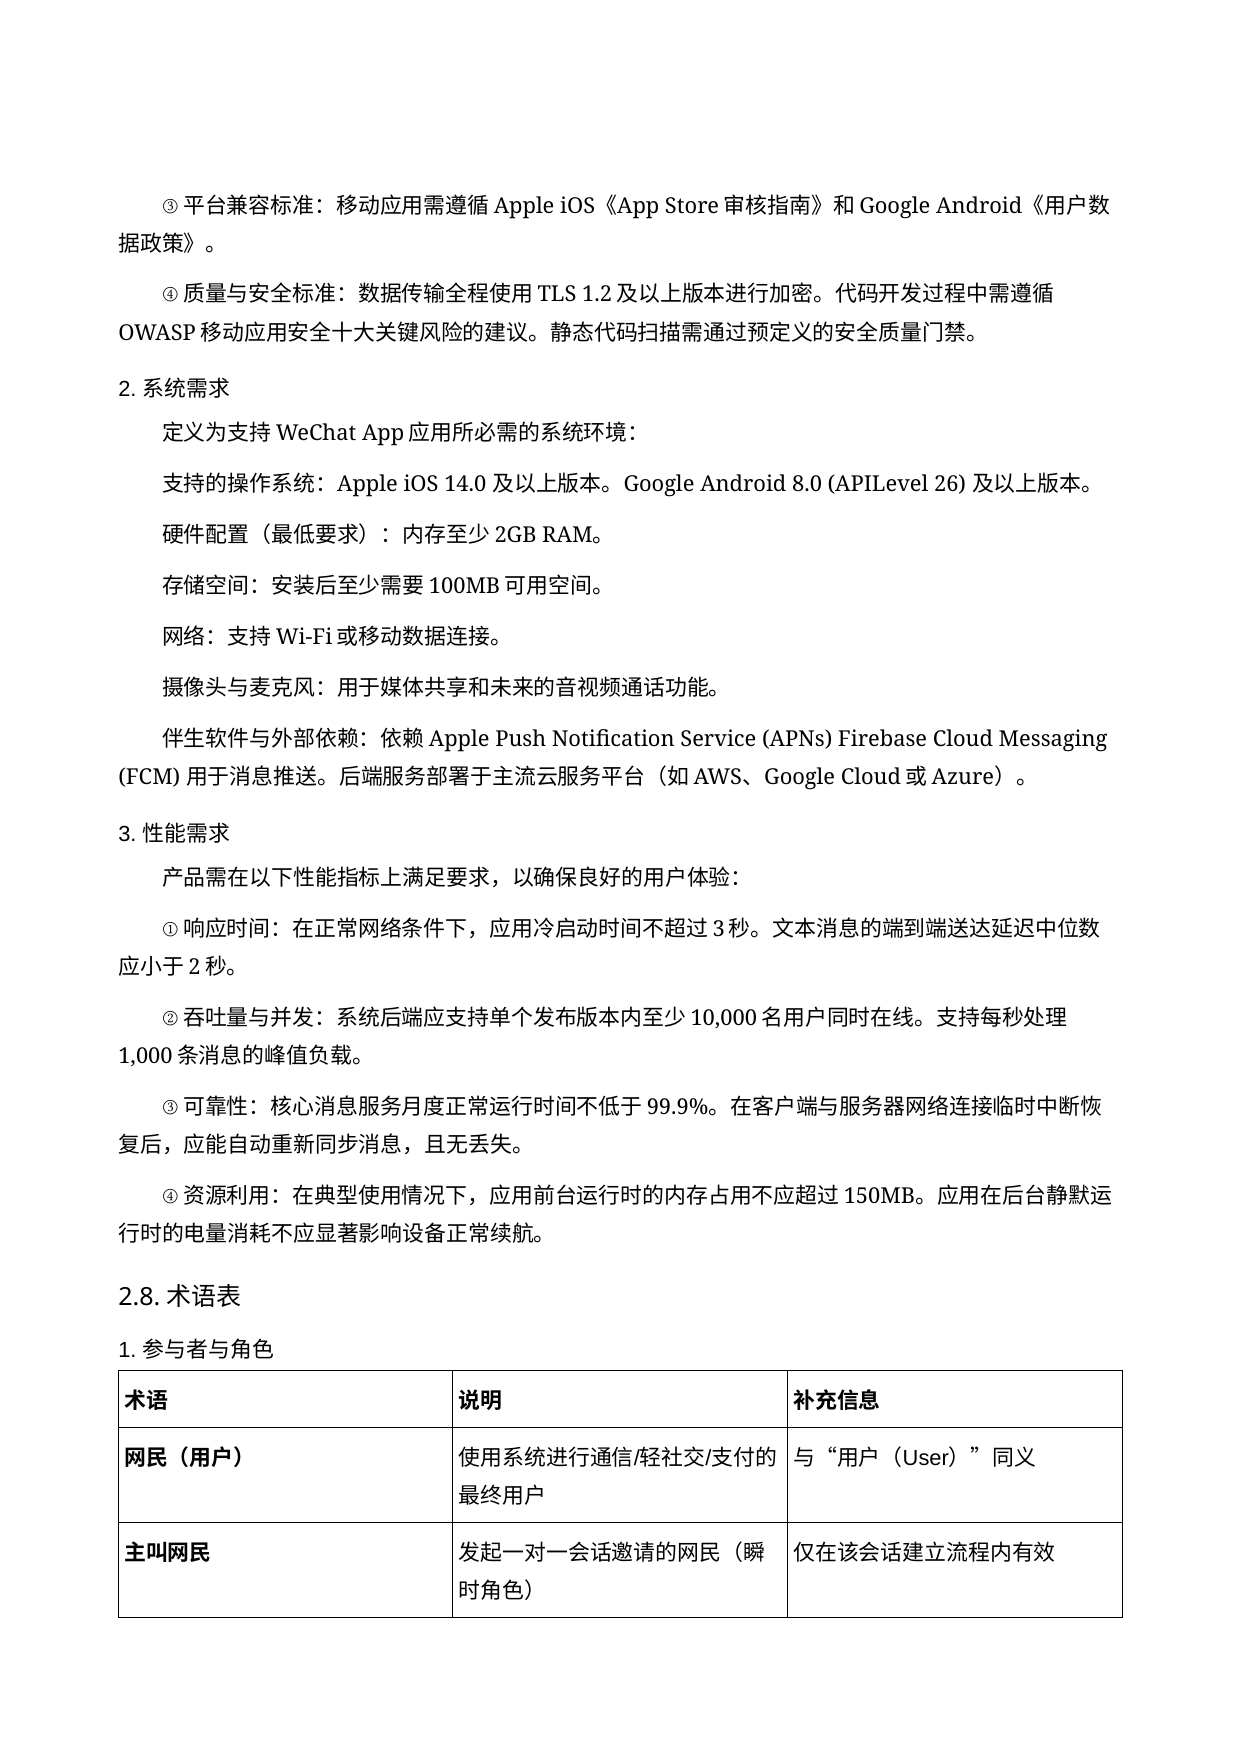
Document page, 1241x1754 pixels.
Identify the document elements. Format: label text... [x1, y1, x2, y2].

table_cell 发起一对一会话邀请的网民（瞬时角色） [453, 1523, 787, 1617]
text ①响应时间：在正常网络条件下，应用冷启动时间不超过3秒。文本消息的端到端送达延迟中位数应小于2秒。 [118, 911, 1122, 981]
text 伴生软件与外部依赖：依赖Apple Push Notification Service (APNs) Firebase Cloud Messaging (FCM) 用于消息推送。后端服务部署于主流云服务平台（如AWS、Google Cloud或Azure）。 [118, 721, 1122, 791]
table_header 说明 [453, 1371, 787, 1427]
text 摄像头与麦克风：用于媒体共享和未来的音视频通话功能。 [118, 670, 1122, 702]
subtitle 性能需求 [118, 816, 1122, 847]
text 硬件配置（最低要求）：内存至少2GB RAM。 [118, 517, 1122, 549]
text ③可靠性：核心消息服务月度正常运行时间不低于99.9%。在客户端与服务器网络连接临时中断恢复后，应能自动重新同步消息，且无丢失。 [118, 1089, 1122, 1159]
subtitle 系统需求 [118, 371, 1122, 402]
text 定义为支持WeChat App应用所必需的系统环境： [118, 415, 1122, 447]
table_cell 使用系统进行通信/轻社交/支付的最终用户 [453, 1428, 787, 1522]
text 支持的操作系统：Apple iOS 14.0 及以上版本。Google Android 8.0 (APILevel 26) 及以上版本。 [118, 466, 1122, 498]
text 产品需在以下性能指标上满足要求，以确保良好的用户体验： [118, 860, 1122, 892]
table_cell 主叫网民 [119, 1523, 452, 1617]
subtitle 术语表 [118, 1276, 1122, 1313]
text 网络：支持Wi-Fi或移动数据连接。 [118, 619, 1122, 651]
text ④资源利用：在典型使用情况下，应用前台运行时的内存占用不应超过150MB。应用在后台静默运行时的电量消耗不应显著影响设备正常续航。 [118, 1178, 1122, 1247]
table_header 术语 [119, 1371, 452, 1427]
table_cell 仅在该会话建立流程内有效 [788, 1523, 1122, 1617]
text ③平台兼容标准：移动应用需遵循Apple iOS《App Store审核指南》和Google Android《用户数据政策》。 [118, 188, 1122, 257]
table_cell 与“用户（User）”同义 [788, 1428, 1122, 1522]
text 存储空间：安装后至少需要100MB可用空间。 [118, 568, 1122, 600]
table_cell 网民（用户） [119, 1428, 452, 1522]
text ②吞吐量与并发：系统后端应支持单个发布版本内至少10,000名用户同时在线。支持每秒处理1,000条消息的峰值负载。 [118, 1000, 1122, 1070]
text ④质量与安全标准：数据传输全程使用TLS 1.2及以上版本进行加密。代码开发过程中需遵循OWASP移动应用安全十大关键风险的建议。静态代码扫描需通过预定义的安全质量门禁。 [118, 276, 1122, 346]
table_header 补充信息 [788, 1371, 1122, 1427]
subtitle 参与者与角色 [118, 1332, 1122, 1363]
